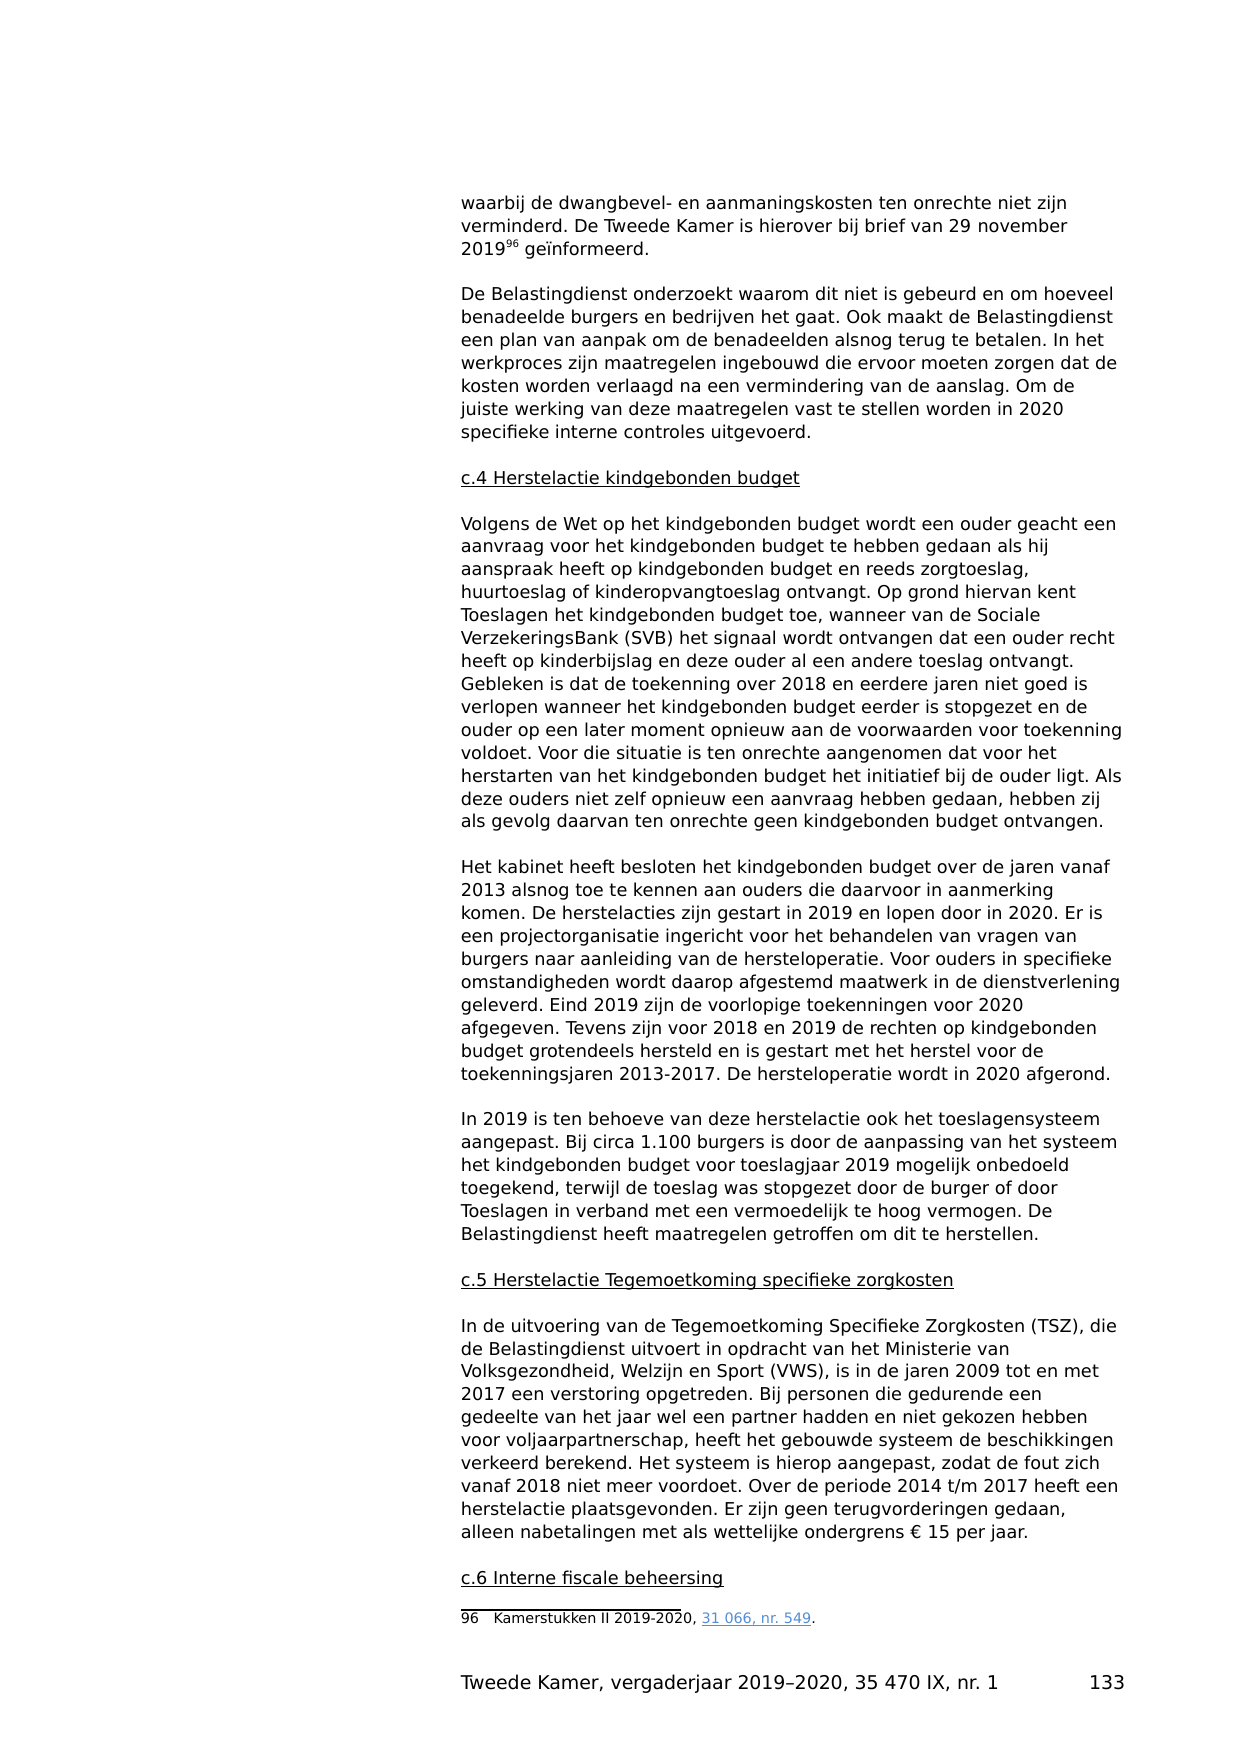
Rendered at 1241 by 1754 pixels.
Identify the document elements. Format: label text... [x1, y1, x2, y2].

text __Kamerstukken II 2019-2020, 31 066, nr. 549. [461, 1610, 1125, 1627]
text c.4 Herstelactie kindgebonden budget [461, 466, 1125, 489]
text Volgens de Wet op het kindgebonden budget wordt een ouder geacht een aanvraag voor het kindgebonden budget te hebben gedaan als hij aanspraak heeft op kindgebonden budget en reeds zorgtoeslag, huurtoeslag of kinderopvangtoeslag ontvangt. Op grond hiervan kent Toeslagen het kindgebonden budget toe, wanneer van de Sociale VerzekeringsBank (SVB) het signaal wordt ontvangen dat een ouder recht heeft op kinderbijslag en deze ouder al een andere toeslag ontvangt. Gebleken is dat de toekenning over 2018 en eerdere jaren niet goed is verlopen wanneer het kindgebonden budget eerder is stopgezet en de ouder op een later moment opnieuw aan de voorwaarden voor toekenning voldoet. Voor die situatie is ten onrechte aangenomen dat voor het herstarten van het kindgebonden budget het initiatief bij de ouder ligt. Als deze ouders niet zelf opnieuw een aanvraag hebben gedaan, hebben zij als gevolg daarvan ten onrechte geen kindgebonden budget ontvangen. [461, 512, 1125, 832]
text De Belastingdienst onderzoekt waarom dit niet is gebeurd en om hoeveel benadeelde burgers en bedrijven het gaat. Ook maakt de Belastingdienst een plan van aanpak om de benadeelden alsnog terug te betalen. In het werkproces zijn maatregelen ingebouwd die ervoor moeten zorgen dat de kosten worden verlaagd na een vermindering van de aanslag. Om de juiste werking van deze maatregelen vast te stellen worden in 2020 specifieke interne controles uitgevoerd. [461, 282, 1125, 443]
text In de uitvoering van de Tegemoetkoming Specifieke Zorgkosten (TSZ), die de Belastingdienst uitvoert in opdracht van het Ministerie van Volksgezondheid, Welzijn en Sport (VWS), is in de jaren 2009 tot en met 2017 een verstoring opgetreden. Bij personen die gedurende een gedeelte van het jaar wel een partner hadden en niet gekozen hebben voor voljaarpartnerschap, heeft het gebouwde systeem de beschikkingen verkeerd berekend. Het systeem is hierop aangepast, zodat de fout zich vanaf 2018 niet meer voordoet. Over de periode 2014 t/m 2017 heeft een herstelactie plaatsgevonden. Er zijn geen terugvorderingen gedaan, alleen nabetalingen met als wettelijke ondergrens € 15 per jaar. [461, 1314, 1125, 1543]
text c.6 Interne fiscale beheersing [461, 1566, 1125, 1589]
text Het kabinet heeft besloten het kindgebonden budget over de jaren vanaf 2013 alsnog toe te kennen aan ouders die daarvoor in aanmerking komen. De herstelacties zijn gestart in 2019 en lopen door in 2020. Er is een projectorganisatie ingericht voor het behandelen van vragen van burgers naar aanleiding van de hersteloperatie. Voor ouders in specifieke omstandigheden wordt daarop afgestemd maatwerk in de dienstverlening geleverd. Eind 2019 zijn de voorlopige toekenningen voor 2020 afgegeven. Tevens zijn voor 2018 en 2019 de rechten op kindgebonden budget grotendeels hersteld en is gestart met het herstel voor de toekenningsjaren 2013-2017. De hersteloperatie wordt in 2020 afgerond. [461, 855, 1125, 1084]
text waarbij de dwangbevel- en aanmaningskosten ten onrechte niet zijn verminderd. De Tweede Kamer is hierover bij brief van 29 november 2019 geïnformeerd. [461, 191, 1125, 259]
text c.5 Herstelactie Tegemoetkoming specifieke zorgkosten [461, 1268, 1125, 1291]
text In 2019 is ten behoeve van deze herstelactie ook het toeslagensysteem aangepast. Bij circa 1.100 burgers is door de aanpassing van het systeem het kindgebonden budget voor toeslagjaar 2019 mogelijk onbedoeld toegekend, terwijl de toeslag was stopgezet door de burger of door Toeslagen in verband met een vermoedelijk te hoog vermogen. De Belastingdienst heeft maatregelen getroffen om dit te herstellen. [461, 1107, 1125, 1245]
